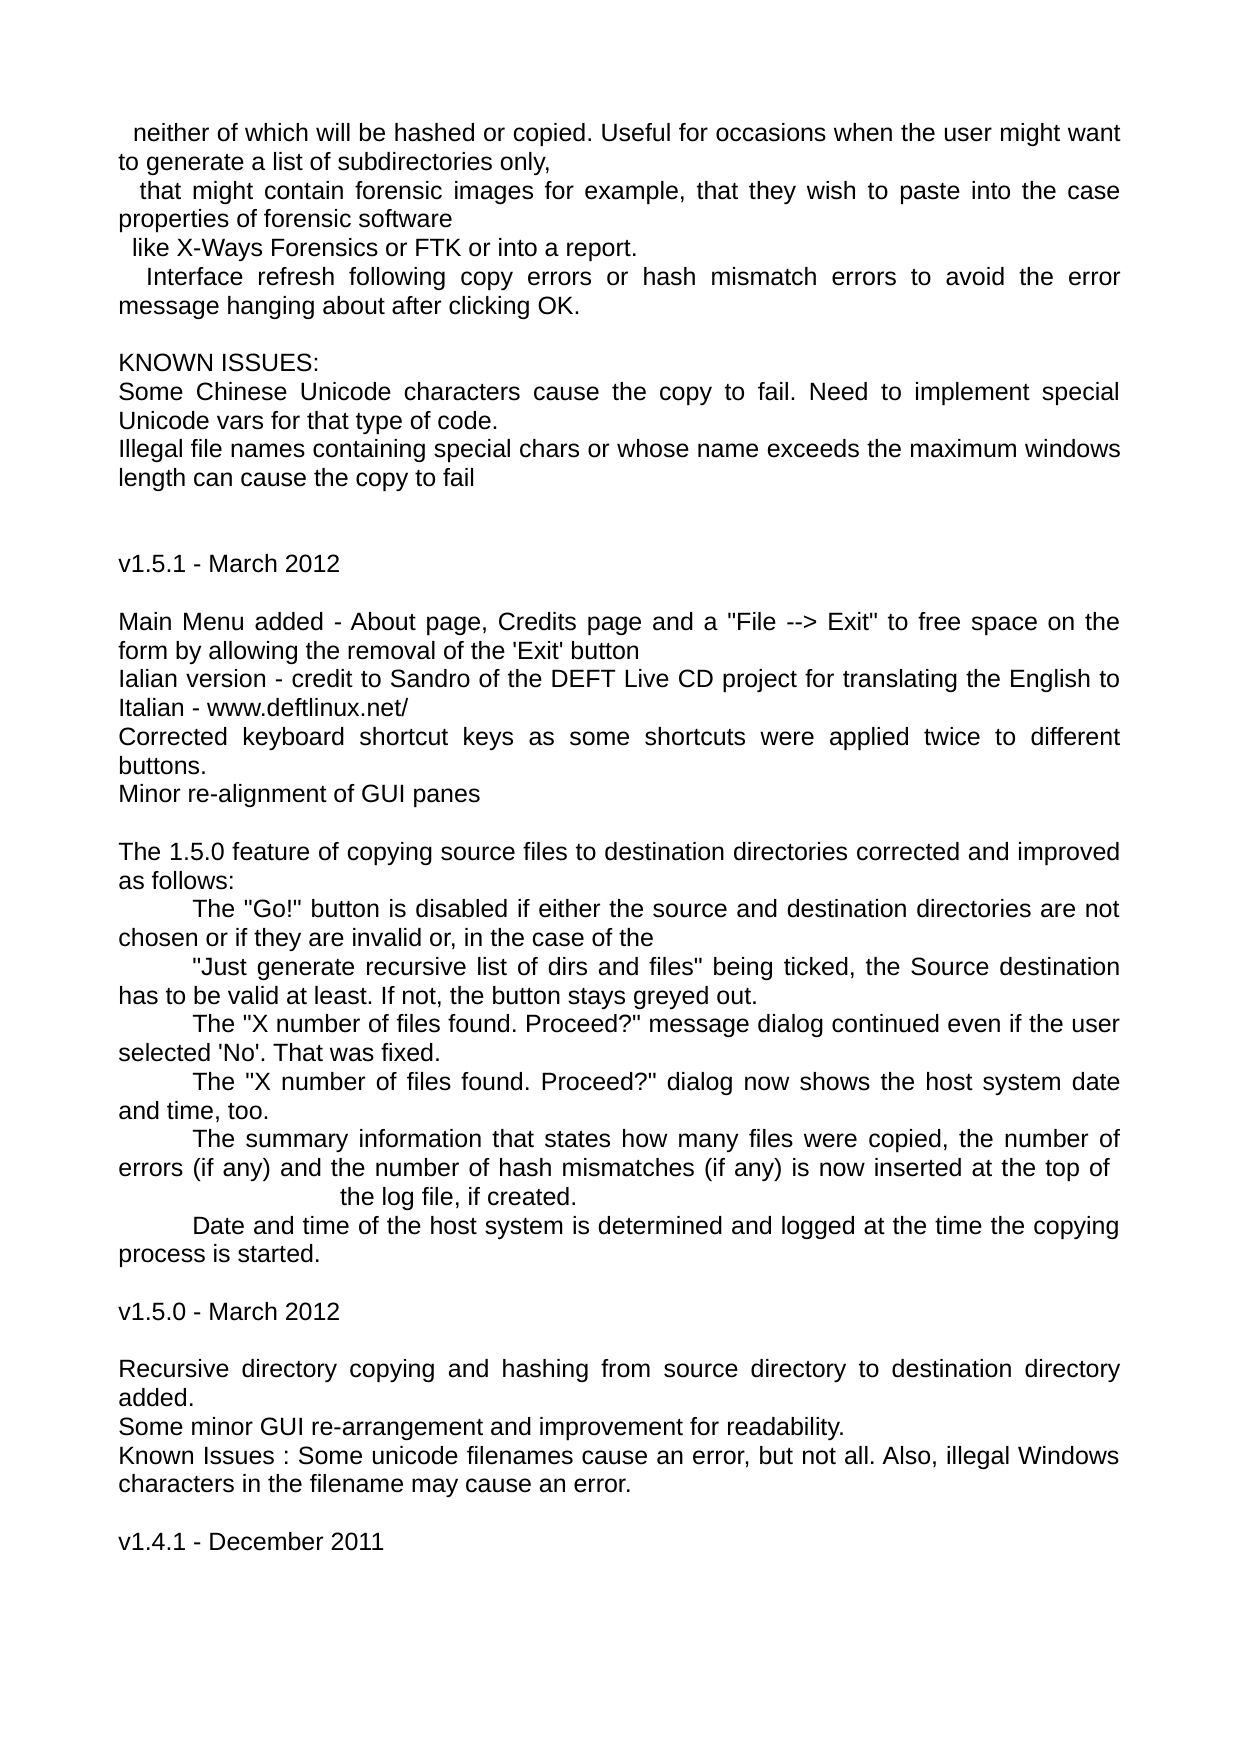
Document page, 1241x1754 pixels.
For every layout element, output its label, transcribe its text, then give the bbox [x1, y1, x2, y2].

text Date and time of the host system is determined and logged at the time the copying process is started. [118, 1211, 1122, 1268]
text The "Go!" button is disabled if either the source and destination directories are not chosen or if they are invalid or, in the case of the [118, 894, 1122, 952]
text Main Menu added - About page, Credits page and a "File --> Exit" to free space on the form by allowing the removal of the 'Exit' button [118, 607, 1122, 664]
text Interface refresh following copy errors or hash mismatch errors to avoid the error message hanging about after clicking OK. [118, 262, 1122, 319]
text Some Chinese Unicode characters cause the copy to fail. Need to implement special Unicode vars for that type of code. [118, 377, 1122, 434]
text The "X number of files found. Proceed?" dialog now shows the host system date and time, too. [118, 1067, 1122, 1124]
text Recursive directory copying and hashing from source directory to destination directory added. [118, 1354, 1122, 1412]
text Known Issues : Some unicode filenames cause an error, but not all. Also, illegal Windows characters in the filename may cause an error. [118, 1441, 1122, 1498]
text like X-Ways Forensics or FTK or into a report. [118, 233, 1122, 262]
text Corrected keyboard shortcut keys as some shortcuts were applied twice to different buttons. [118, 722, 1122, 779]
text The 1.5.0 feature of copying source files to destination directories corrected and improved as follows: [118, 837, 1122, 894]
text v1.5.1 - March 2012 [118, 549, 1122, 578]
text Some minor GUI re-arrangement and improvement for readability. [118, 1412, 1122, 1441]
text Ialian version - credit to Sandro of the DEFT Live CD project for translating the English to Italian - www.deftlinux.net/ [118, 664, 1122, 722]
text v1.5.0 - March 2012 [118, 1297, 1122, 1326]
text The "X number of files found. Proceed?" message dialog continued even if the user selected 'No'. That was fixed. [118, 1009, 1122, 1067]
text "Just generate recursive list of dirs and files" being ticked, the Source destination has to be valid at least. If not, the button stays greyed out. [118, 952, 1122, 1009]
text KNOWN ISSUES: [118, 348, 1122, 377]
text neither of which will be hashed or copied. Useful for occasions when the user might want to generate a list of subdirectories only, [118, 118, 1122, 176]
text v1.4.1 - December 2011 [118, 1527, 1122, 1556]
text Illegal file names containing special chars or whose name exceeds the maximum windows length can cause the copy to fail [118, 434, 1122, 492]
text The summary information that states how many files were copied, the number of errors (if any) and the number of hash mismatches (if any) is now inserted at the top of the log file, if created. [118, 1124, 1122, 1211]
text that might contain forensic images for example, that they wish to paste into the case properties of forensic software [118, 176, 1122, 233]
text Minor re-alignment of GUI panes [118, 779, 1122, 808]
